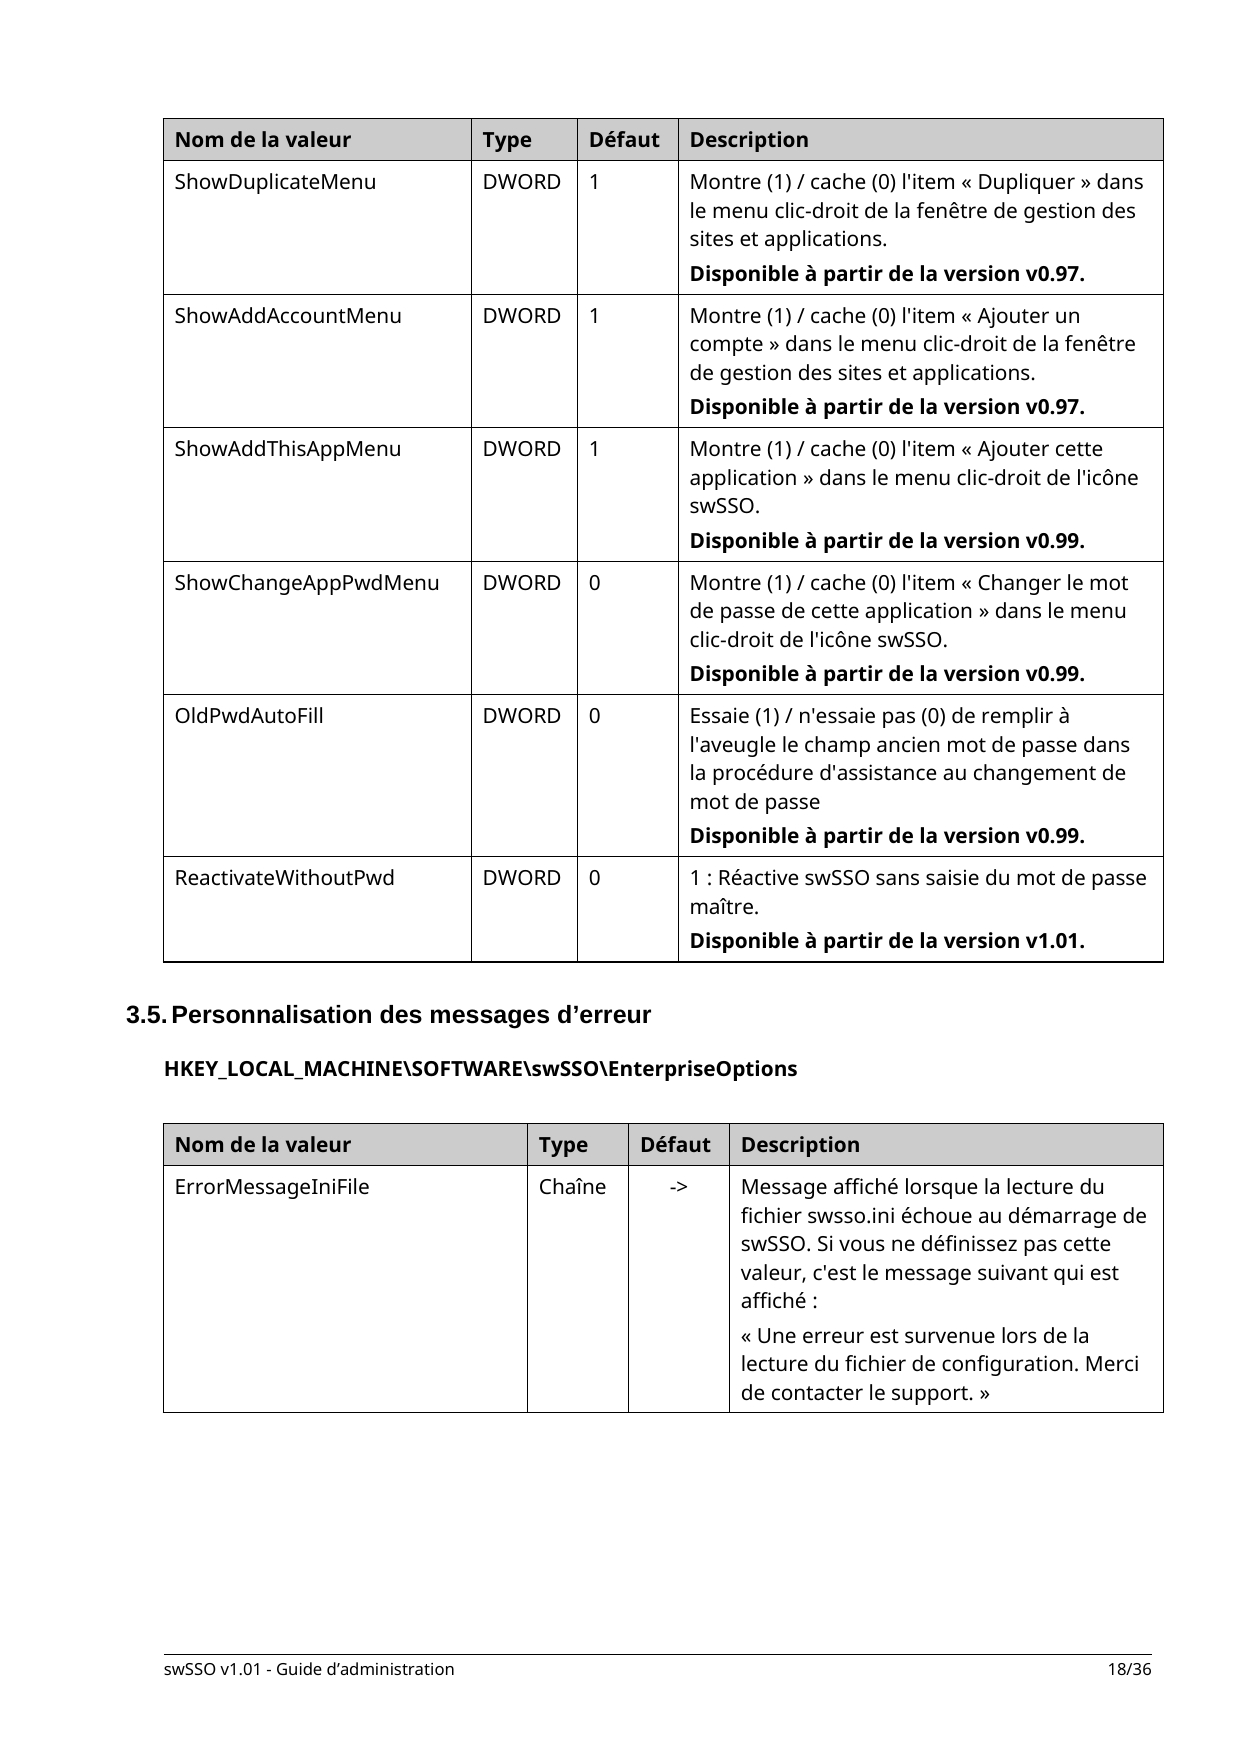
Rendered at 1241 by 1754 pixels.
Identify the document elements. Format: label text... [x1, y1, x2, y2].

table_cell DWORD [472, 161, 577, 294]
table_cell 1 [578, 428, 678, 561]
table_cell 0 [578, 695, 678, 856]
table_cell ShowChangeAppPwdMenu [164, 562, 471, 694]
table_header Description [730, 1124, 1163, 1165]
table_header Nom de la valeur [164, 119, 471, 160]
table_cell 1 [578, 161, 678, 294]
table_cell Message affiché lorsque la lecture du fichier swsso.ini échoue au démarrage de swSSO. Si vous ne définissez pas cette valeur, c'est le message suivant qui est affiché : « Une erreur est survenue lors de la lecture du fichier de configuration. Merci de contacter le support. » [730, 1166, 1163, 1412]
table_cell Essaie (1) / n'essaie pas (0) de remplir à l'aveugle le champ ancien mot de passe dans la procédure d'assistance au changement de mot de passe Disponible à partir de la version v0.99. [679, 695, 1163, 856]
table_cell Montre (1) / cache (0) l'item « Changer le mot de passe de cette application » dans le menu clic-droit de l'icône swSSO. Disponible à partir de la version v0.99. [679, 562, 1163, 694]
table_header Défaut [578, 119, 678, 160]
table_header Description [679, 119, 1163, 160]
table_cell -> [629, 1166, 729, 1412]
table_cell OldPwdAutoFill [164, 695, 471, 856]
table_cell 1 [578, 295, 678, 427]
table_cell DWORD [472, 428, 577, 561]
text HKEY_LOCAL_MACHINE\SOFTWARE\swSSO\EnterpriseOptions [164, 1054, 1152, 1082]
table_cell ReactivateWithoutPwd [164, 857, 471, 961]
table_cell DWORD [472, 295, 577, 427]
table_header Type [472, 119, 577, 160]
table_cell DWORD [472, 695, 577, 856]
table_cell ErrorMessageIniFile [164, 1166, 527, 1412]
table_cell Montre (1) / cache (0) l'item « Ajouter un compte » dans le menu clic-droit de la fenêtre de gestion des sites et applications. Disponible à partir de la version v0.97. [679, 295, 1163, 427]
table_header Nom de la valeur [164, 1124, 527, 1165]
table_cell 0 [578, 562, 678, 694]
table_header Défaut [629, 1124, 729, 1165]
table_cell 0 [578, 857, 678, 961]
table_cell Montre (1) / cache (0) l'item « Ajouter cette application » dans le menu clic-droit de l'icône swSSO. Disponible à partir de la version v0.99. [679, 428, 1163, 561]
table_header Type [528, 1124, 628, 1165]
table_cell DWORD [472, 857, 577, 961]
table_cell ShowAddThisAppMenu [164, 428, 471, 561]
table_cell ShowDuplicateMenu [164, 161, 471, 294]
table_cell Chaîne [528, 1166, 628, 1412]
table_cell Montre (1) / cache (0) l'item « Dupliquer » dans le menu clic-droit de la fenêtre de gestion des sites et applications. Disponible à partir de la version v0.97. [679, 161, 1163, 294]
table_cell 1 : Réactive swSSO sans saisie du mot de passe maître. Disponible à partir de la version v1.01. [679, 857, 1163, 961]
table_cell ShowAddAccountMenu [164, 295, 471, 427]
table_cell DWORD [472, 562, 577, 694]
subtitle Personnalisation des messages d’erreur [126, 1000, 1152, 1029]
